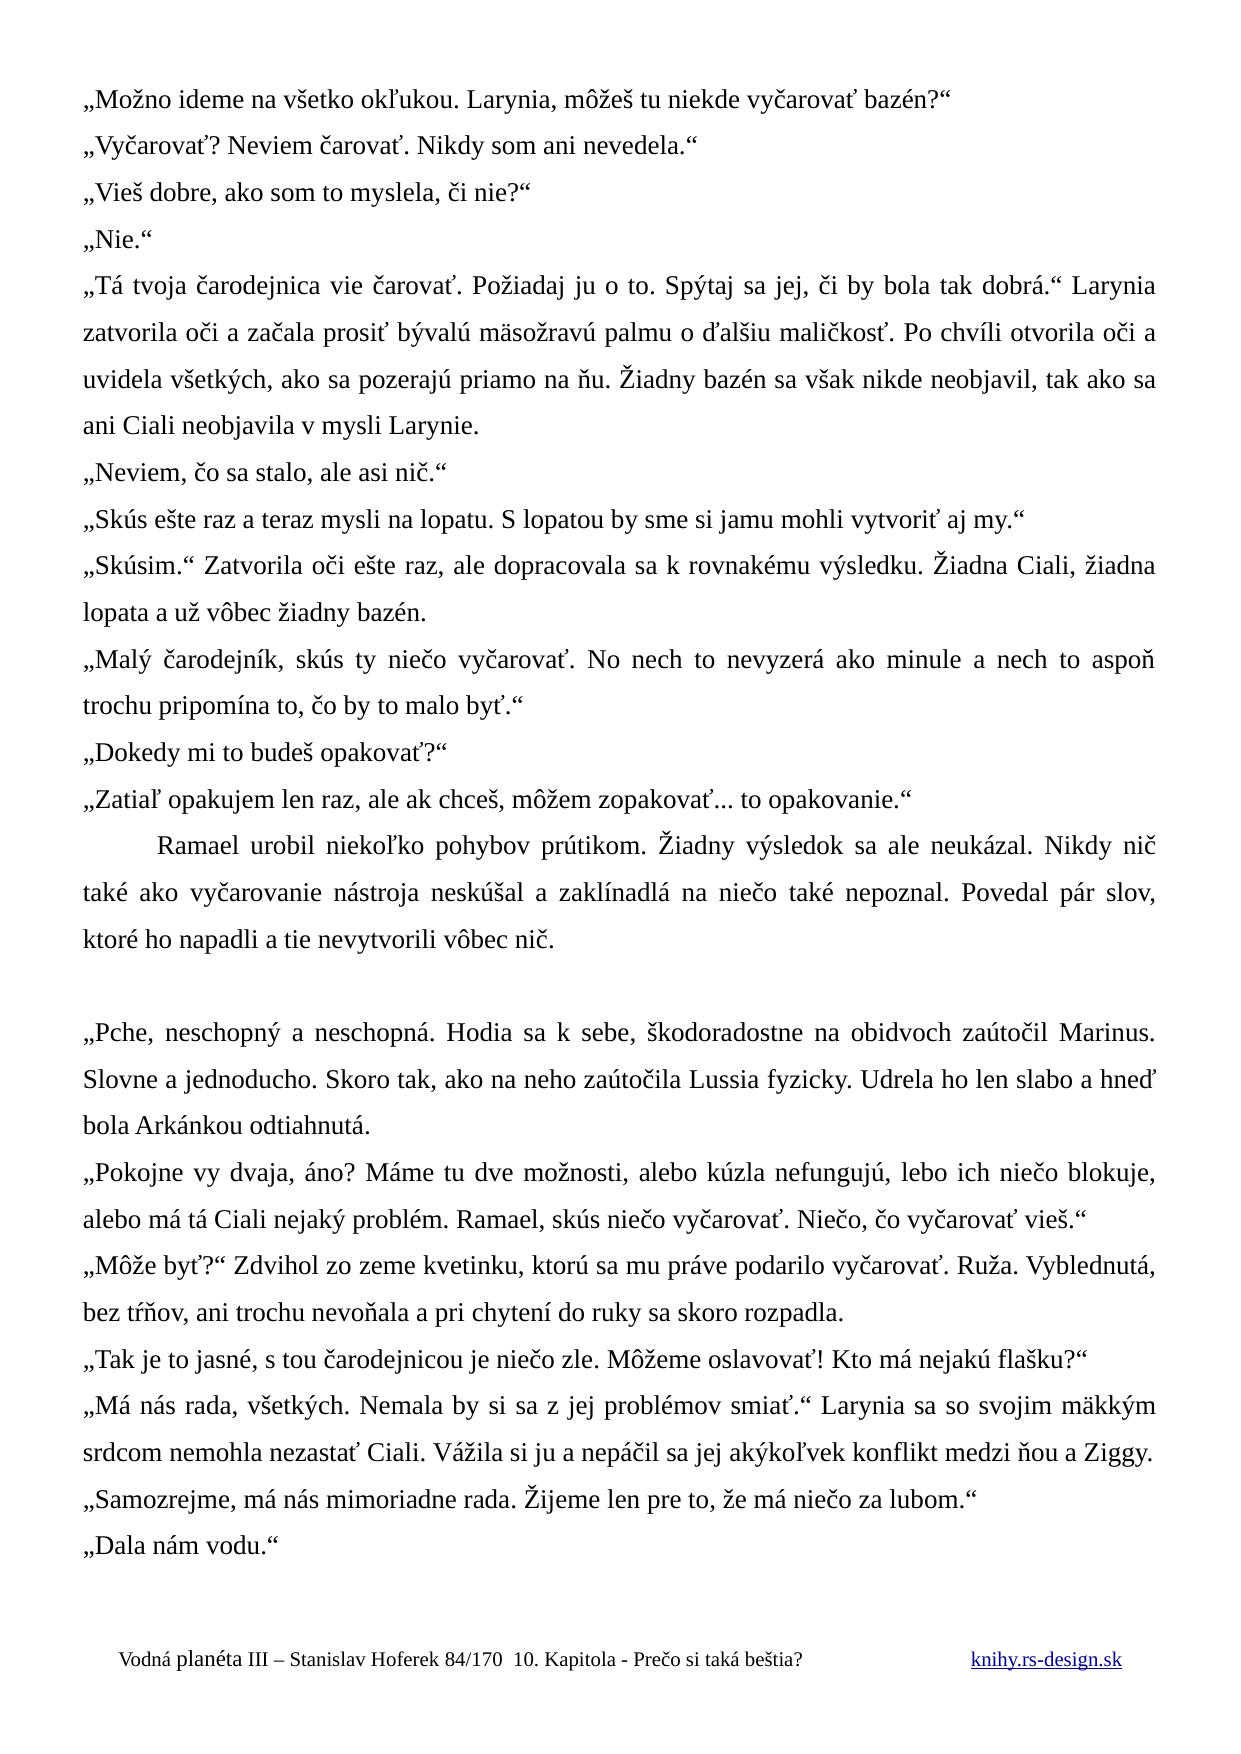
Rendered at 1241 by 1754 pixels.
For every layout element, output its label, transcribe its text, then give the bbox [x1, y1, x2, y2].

text „Zatiaľ opakujem len raz, ale ak chceš, môžem zopakovať... to opakovanie.“ [83, 783, 1157, 814]
text Ramael urobil niekoľko pohybov prútikom. Žiadny výsledok sa ale neukázal. Nikdy nič také ako vyčarovanie nástroja neskúšal a zaklínadlá na niečo také nepoznal. Povedal pár slov, ktoré ho napadli a tie nevytvorili vôbec nič. [83, 829, 1157, 954]
text „Neviem, čo sa stalo, ale asi nič.“ [83, 456, 1157, 487]
text „Nie.“ [83, 223, 1157, 254]
text „Pokojne vy dvaja, áno? Máme tu dve možnosti, alebo kúzla nefungujú, lebo ich niečo blokuje, alebo má tá Ciali nejaký problém. Ramael, skús niečo vyčarovať. Niečo, čo vyčarovať vieš.“ [83, 1156, 1157, 1234]
text „Skúsim.“ Zatvorila oči ešte raz, ale dopracovala sa k rovnakému výsledku. Žiadna Ciali, žiadna lopata a už vôbec žiadny bazén. [83, 549, 1157, 627]
text „Tá tvoja čarodejnica vie čarovať. Požiadaj ju o to. Spýtaj sa jej, či by bola tak dobrá.“ Larynia zatvorila oči a začala prosiť bývalú mäsožravú palmu o ďalšiu maličkosť. Po chvíli otvorila oči a uvidela všetkých, ako sa pozerajú priamo na ňu. Žiadny bazén sa však nikde neobjavil, tak ako sa ani Ciali neobjavila v mysli Larynie. [83, 269, 1157, 441]
text „Samozrejme, má nás mimoriadne rada. Žijeme len pre to, že má niečo za lubom.“ [83, 1483, 1157, 1514]
text „Vieš dobre, ako som to myslela, či nie?“ [83, 176, 1157, 207]
text „Tak je to jasné, s tou čarodejnicou je niečo zle. Môžeme oslavovať! Kto má nejakú flašku?“ [83, 1343, 1157, 1374]
text „Vyčarovať? Neviem čarovať. Nikdy som ani nevedela.“ [83, 129, 1157, 161]
text „Možno ideme na všetko okľukou. Larynia, môžeš tu niekde vyčarovať bazén?“ [83, 83, 1157, 114]
text „Pche, neschopný a neschopná. Hodia sa k sebe, škodoradostne na obidvoch zaútočil Marinus. Slovne a jednoducho. Skoro tak, ako na neho zaútočila Lussia fyzicky. Udrela ho len slabo a hneď bola Arkánkou odtiahnutá. [83, 1016, 1157, 1141]
text „Dokedy mi to budeš opakovať?“ [83, 736, 1157, 767]
text „Môže byť?“ Zdvihol zo zeme kvetinku, ktorú sa mu práve podarilo vyčarovať. Ruža. Vyblednutá, bez tŕňov, ani trochu nevoňala a pri chytení do ruky sa skoro rozpadla. [83, 1249, 1157, 1327]
text „Dala nám vodu.“ [83, 1529, 1157, 1561]
text „Malý čarodejník, skús ty niečo vyčarovať. No nech to nevyzerá ako minule a nech to aspoň trochu pripomína to, čo by to malo byť.“ [83, 643, 1157, 721]
text „Skús ešte raz a teraz mysli na lopatu. S lopatou by sme si jamu mohli vytvoriť aj my.“ [83, 503, 1157, 534]
text „Má nás rada, všetkých. Nemala by si sa z jej problémov smiať.“ Larynia sa so svojim mäkkým srdcom nemohla nezastať Ciali. Vážila si ju a nepáčil sa jej akýkoľvek konflikt medzi ňou a Ziggy. [83, 1389, 1157, 1467]
